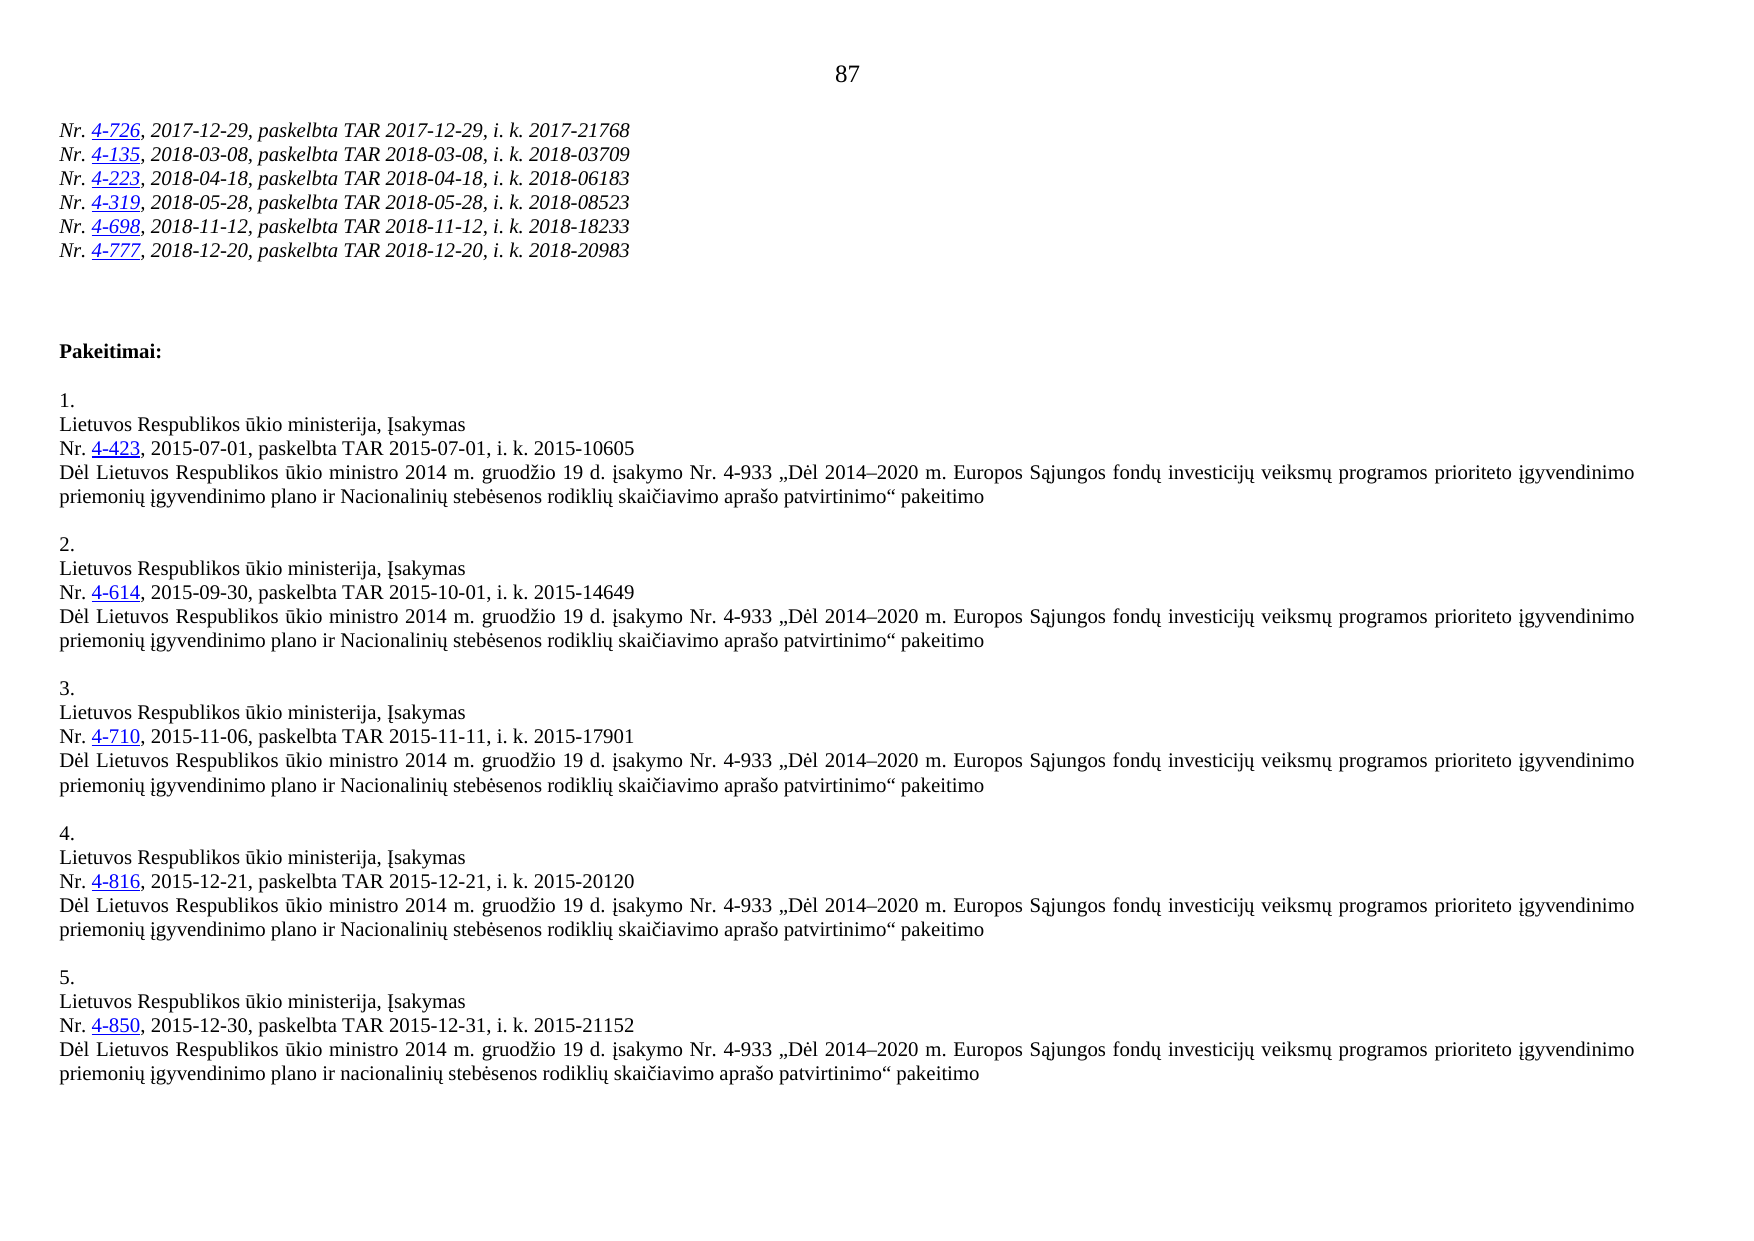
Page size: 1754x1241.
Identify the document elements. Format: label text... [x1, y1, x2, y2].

text Nr. 4-777, 2018-12-20, paskelbta TAR 2018-12-20, i. k. 2018-20983 [59, 238, 1636, 262]
text Lietuvos Respublikos ūkio ministerija, Įsakymas [59, 700, 1636, 724]
text Nr. 4-319, 2018-05-28, paskelbta TAR 2018-05-28, i. k. 2018-08523 [59, 190, 1636, 214]
text Nr. 4-816, 2015-12-21, paskelbta TAR 2015-12-21, i. k. 2015-20120 [59, 869, 1636, 893]
text 1. [59, 387, 1636, 412]
text Dėl Lietuvos Respublikos ūkio ministro 2014 m. gruodžio 19 d. įsakymo Nr. 4-933 „Dėl 2014–2020 m. Europos Sąjungos fondų investicijų veiksmų programos prioriteto įgyvendinimo priemonių įgyvendinimo plano ir Nacionalinių stebėsenos rodiklių skaičiavimo aprašo patvirtinimo“ pakeitimo [59, 748, 1636, 797]
text Lietuvos Respublikos ūkio ministerija, Įsakymas [59, 556, 1636, 580]
text Lietuvos Respublikos ūkio ministerija, Įsakymas [59, 412, 1636, 436]
text 4. [59, 821, 1636, 845]
text Lietuvos Respublikos ūkio ministerija, Įsakymas [59, 989, 1636, 1013]
text 3. [59, 676, 1636, 700]
text Nr. 4-423, 2015-07-01, paskelbta TAR 2015-07-01, i. k. 2015-10605 [59, 436, 1636, 460]
text 2. [59, 532, 1636, 556]
text 5. [59, 965, 1636, 989]
text Dėl Lietuvos Respublikos ūkio ministro 2014 m. gruodžio 19 d. įsakymo Nr. 4-933 „Dėl 2014–2020 m. Europos Sąjungos fondų investicijų veiksmų programos prioriteto įgyvendinimo priemonių įgyvendinimo plano ir Nacionalinių stebėsenos rodiklių skaičiavimo aprašo patvirtinimo“ pakeitimo [59, 460, 1636, 508]
text Dėl Lietuvos Respublikos ūkio ministro 2014 m. gruodžio 19 d. įsakymo Nr. 4-933 „Dėl 2014–2020 m. Europos Sąjungos fondų investicijų veiksmų programos prioriteto įgyvendinimo priemonių įgyvendinimo plano ir nacionalinių stebėsenos rodiklių skaičiavimo aprašo patvirtinimo“ pakeitimo [59, 1037, 1636, 1085]
text Nr. 4-850, 2015-12-30, paskelbta TAR 2015-12-31, i. k. 2015-21152 [59, 1013, 1636, 1037]
text Dėl Lietuvos Respublikos ūkio ministro 2014 m. gruodžio 19 d. įsakymo Nr. 4-933 „Dėl 2014–2020 m. Europos Sąjungos fondų investicijų veiksmų programos prioriteto įgyvendinimo priemonių įgyvendinimo plano ir Nacionalinių stebėsenos rodiklių skaičiavimo aprašo patvirtinimo“ pakeitimo [59, 604, 1636, 652]
text Lietuvos Respublikos ūkio ministerija, Įsakymas [59, 845, 1636, 869]
text Pakeitimai: [59, 339, 1636, 363]
text Dėl Lietuvos Respublikos ūkio ministro 2014 m. gruodžio 19 d. įsakymo Nr. 4-933 „Dėl 2014–2020 m. Europos Sąjungos fondų investicijų veiksmų programos prioriteto įgyvendinimo priemonių įgyvendinimo plano ir Nacionalinių stebėsenos rodiklių skaičiavimo aprašo patvirtinimo“ pakeitimo [59, 893, 1636, 941]
text Nr. 4-223, 2018-04-18, paskelbta TAR 2018-04-18, i. k. 2018-06183 [59, 166, 1636, 190]
text Nr. 4-710, 2015-11-06, paskelbta TAR 2015-11-11, i. k. 2015-17901 [59, 724, 1636, 748]
text Nr. 4-135, 2018-03-08, paskelbta TAR 2018-03-08, i. k. 2018-03709 [59, 142, 1636, 166]
text Nr. 4-614, 2015-09-30, paskelbta TAR 2015-10-01, i. k. 2015-14649 [59, 580, 1636, 604]
text Nr. 4-698, 2018-11-12, paskelbta TAR 2018-11-12, i. k. 2018-18233 [59, 214, 1636, 238]
text Nr. 4-726, 2017-12-29, paskelbta TAR 2017-12-29, i. k. 2017-21768 [59, 118, 1636, 142]
